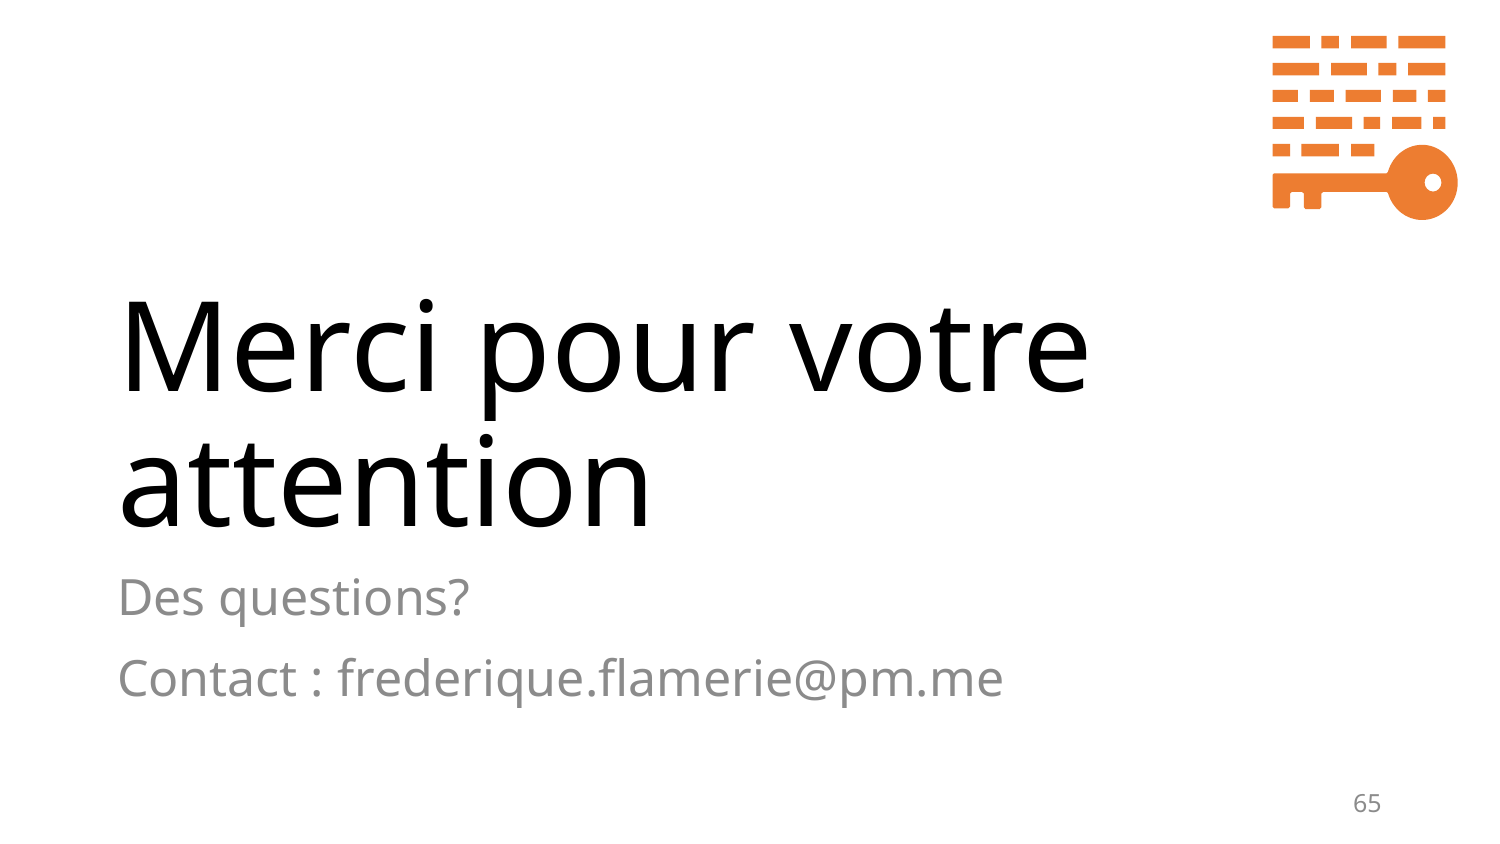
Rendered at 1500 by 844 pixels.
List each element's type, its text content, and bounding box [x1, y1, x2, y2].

text_box [1272, 35, 1310, 49]
list Des questions? Contact : frederique.flamerie@pm.me [102, 564, 1396, 750]
text_box [1378, 62, 1397, 76]
text_box [1321, 35, 1339, 49]
text_box [1272, 116, 1304, 129]
text_box [1351, 143, 1375, 157]
text_box [1272, 143, 1291, 157]
text_box [1392, 116, 1422, 129]
text_box [1427, 89, 1446, 102]
text_box [1398, 35, 1446, 49]
text_box [1272, 144, 1458, 220]
text_box [1351, 35, 1387, 49]
title Merci pour votre attention [102, 210, 1396, 562]
text_box [1392, 89, 1417, 102]
text_box [1433, 116, 1446, 129]
text_box [1315, 116, 1353, 129]
text_box [1408, 62, 1446, 76]
text_box [1363, 116, 1381, 129]
text_box [1309, 89, 1334, 102]
text_box [1331, 62, 1367, 76]
text_box [1272, 62, 1320, 76]
text_box [1301, 143, 1339, 157]
text_box [1272, 89, 1298, 102]
text_box [1345, 89, 1381, 102]
